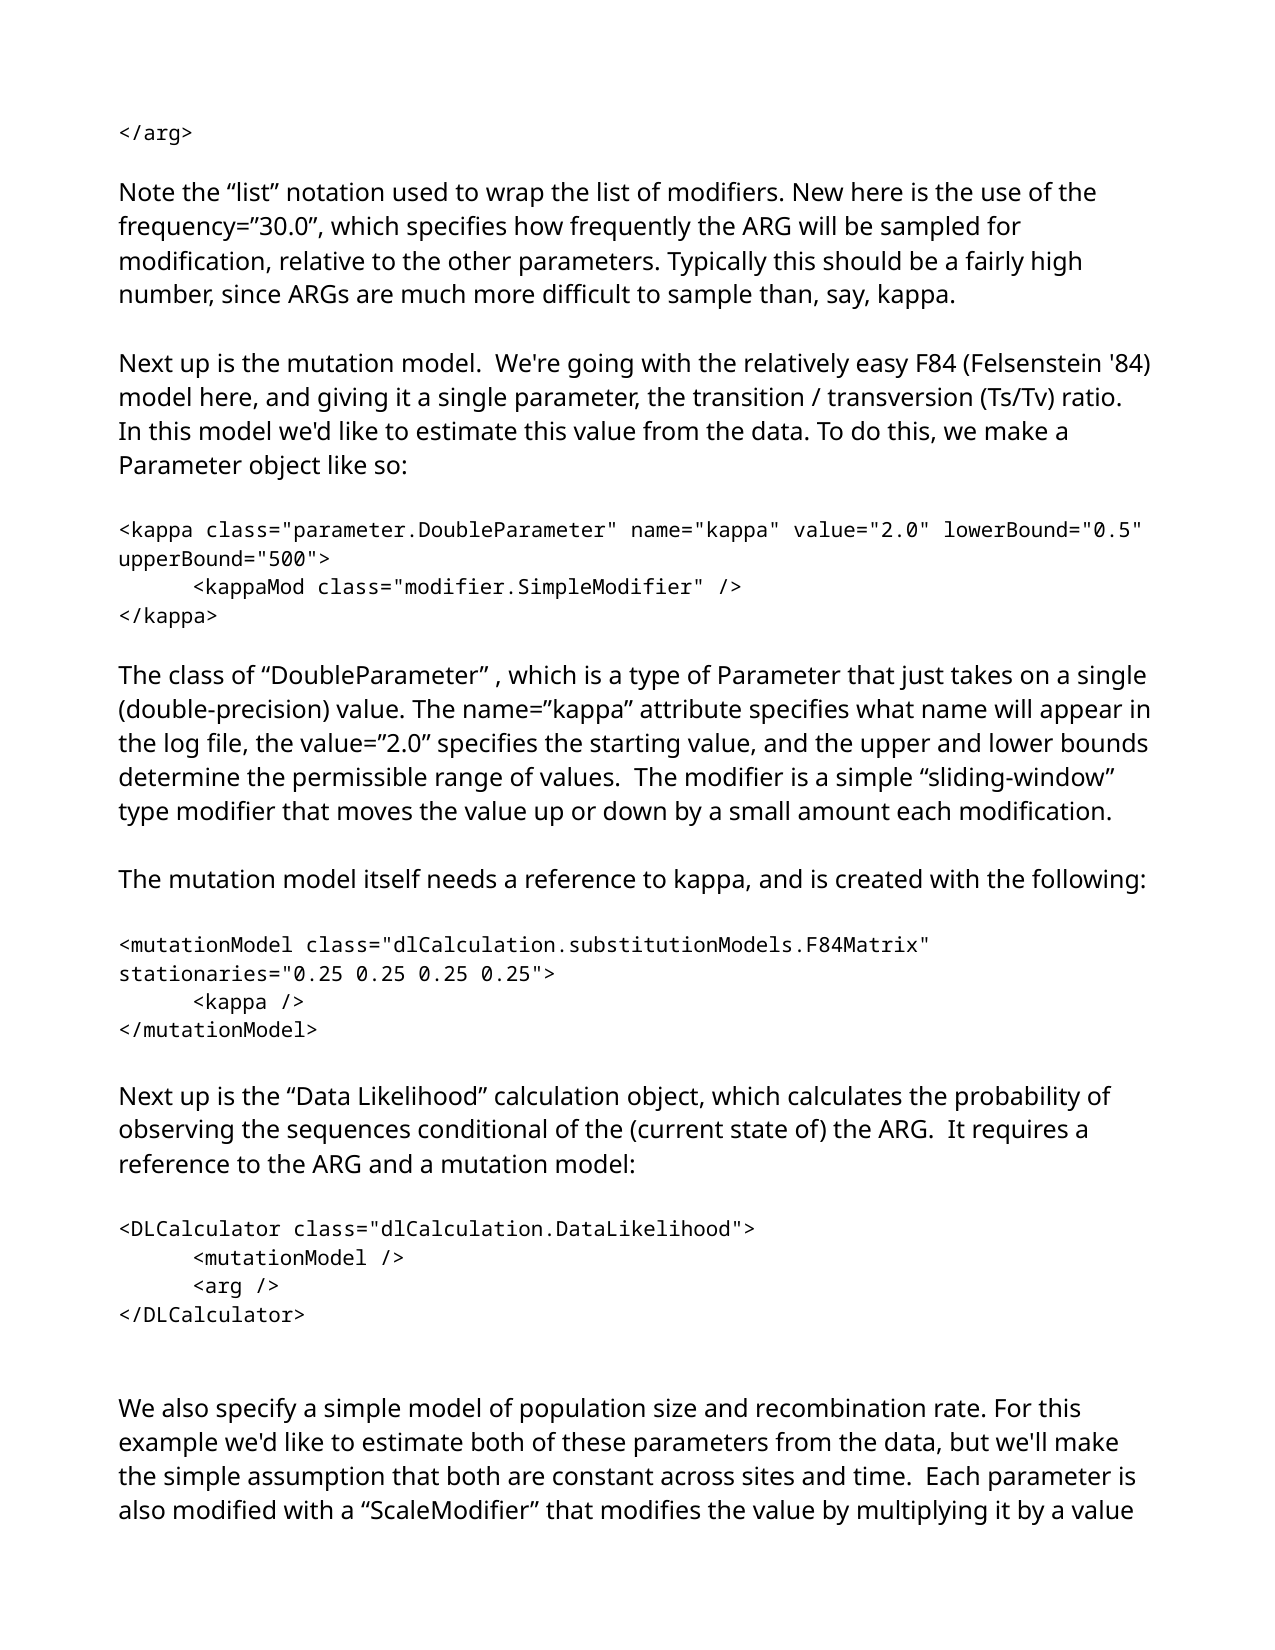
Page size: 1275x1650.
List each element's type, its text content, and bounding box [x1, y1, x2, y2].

text <arg /> [118, 1271, 1157, 1300]
text <mutationModel class="dlCalculation.substitutionModels.F84Matrix" stationaries="0.25 0.25 0.25 0.25"> [118, 930, 1157, 987]
text <kappaMod class="modifier.SimpleModifier" /> [118, 572, 1157, 601]
text Next up is the “Data Likelihood” calculation object, which calculates the probability of observing the sequences conditional of the (current state of) the ARG. It requires a reference to the ARG and a mutation model: [118, 1078, 1157, 1180]
text <mutationModel /> [118, 1243, 1157, 1271]
text <DLCalculator class="dlCalculation.DataLikelihood"> [118, 1214, 1157, 1243]
text Next up is the mutation model. We're going with the relatively easy F84 (Felsenstein '84) model here, and giving it a single parameter, the transition / transversion (Ts/Tv) ratio. In this model we'd like to estimate this value from the data. To do this, we make a Parameter object like so: [118, 345, 1157, 482]
text </kappa> [118, 601, 1157, 629]
text </arg> [118, 118, 1157, 147]
text We also specify a simple model of population size and recombination rate. For this example we'd like to estimate both of these parameters from the data, but we'll make the simple assumption that both are constant across sites and time. Each parameter is also modified with a “ScaleModifier” that modifies the value by multiplying it by a value [118, 1391, 1157, 1527]
text </DLCalculator> [118, 1300, 1157, 1328]
text </mutationModel> [118, 1016, 1157, 1044]
text The class of “DoubleParameter” , which is a type of Parameter that just takes on a single (double-precision) value. The name=”kappa” attribute specifies what name will appear in the log file, the value=”2.0” specifies the starting value, and the upper and lower bounds determine the permissible range of values. The modifier is a simple “sliding-window” type modifier that moves the value up or down by a small amount each modification. [118, 658, 1157, 828]
text <kappa /> [118, 987, 1157, 1016]
text <kappa class="parameter.DoubleParameter" name="kappa" value="2.0" lowerBound="0.5" upperBound="500"> [118, 516, 1157, 572]
text The mutation model itself needs a reference to kappa, and is created with the following: [118, 862, 1157, 896]
text Note the “list” notation used to wrap the list of modifiers. New here is the use of the frequency=”30.0”, which specifies how frequently the ARG will be sampled for modification, relative to the other parameters. Typically this should be a fairly high number, since ARGs are much more difficult to sample than, say, kappa. [118, 175, 1157, 311]
